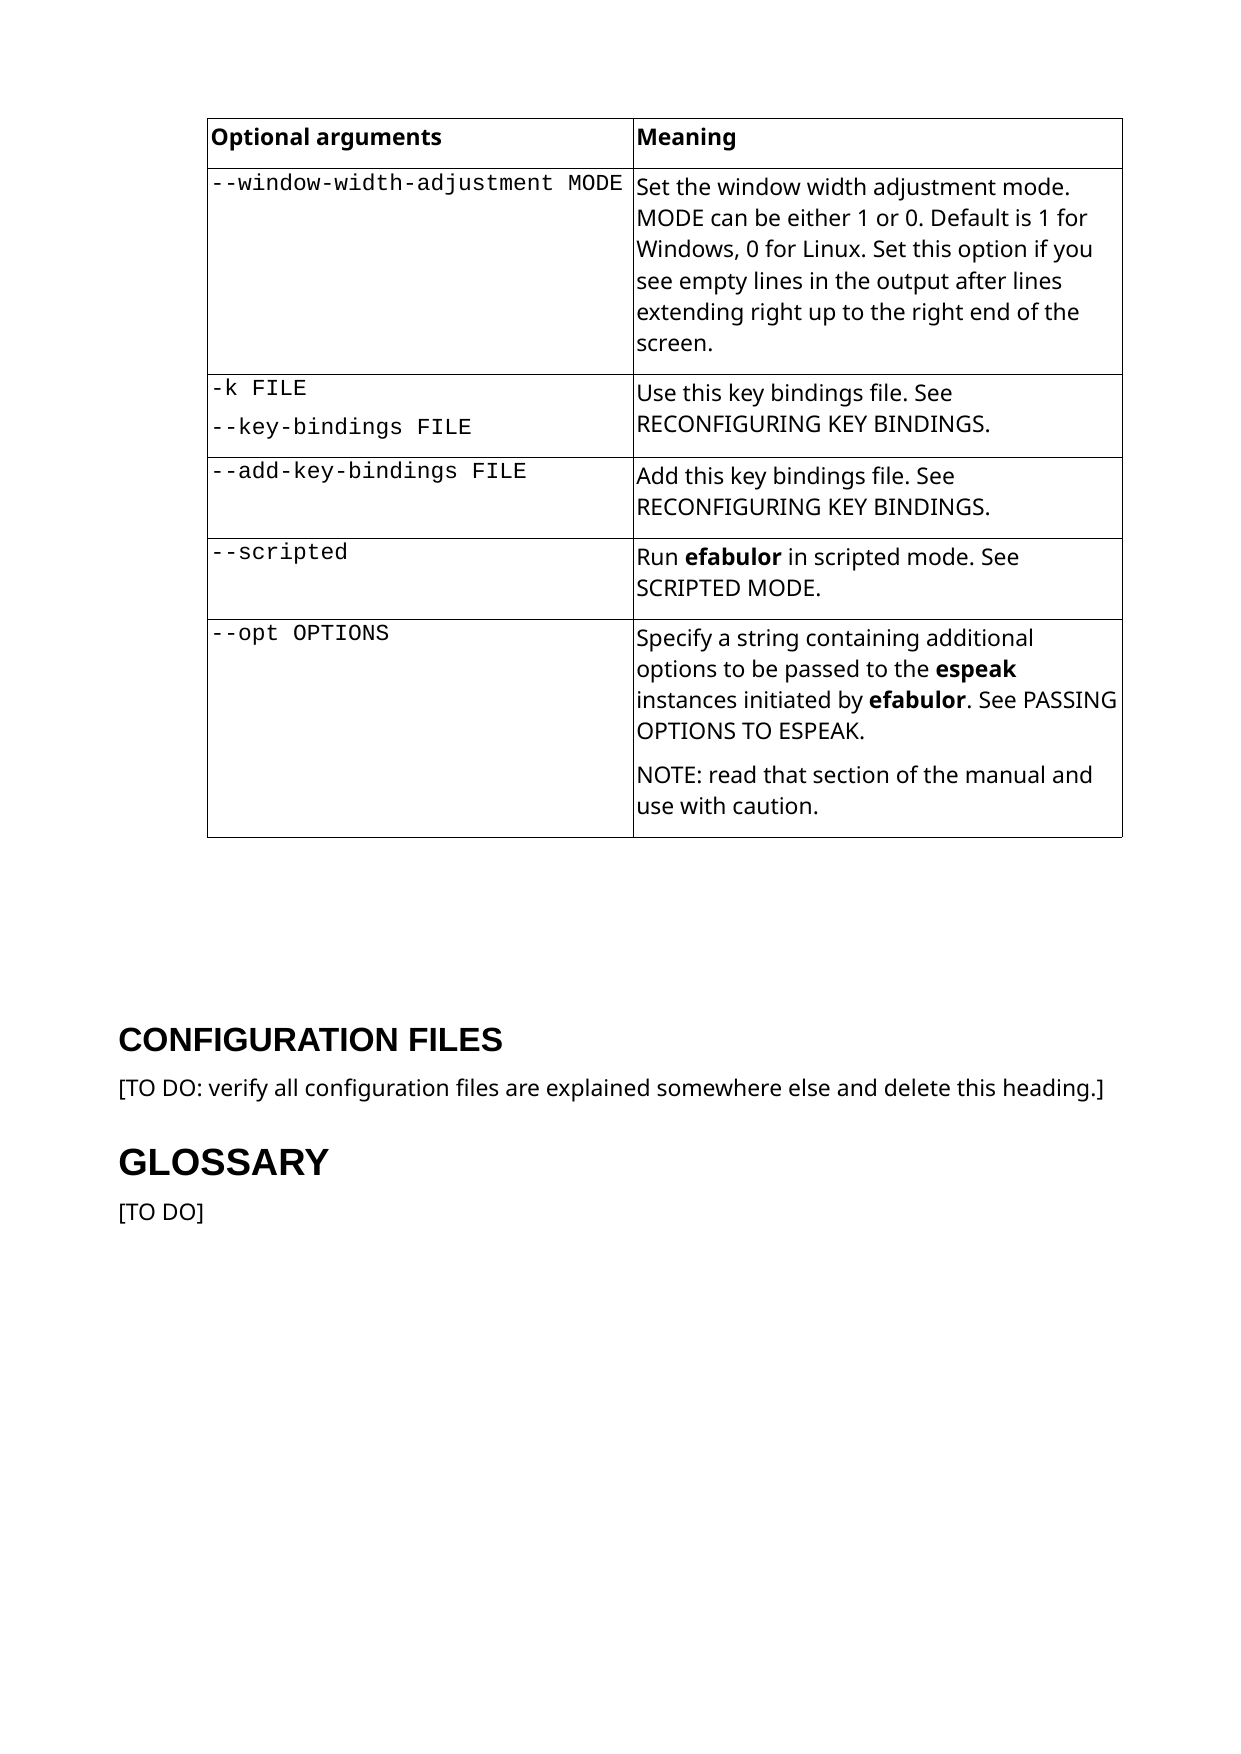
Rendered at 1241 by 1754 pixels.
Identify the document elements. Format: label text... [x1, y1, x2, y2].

table_cell --add-key-bindings FILE [208, 458, 633, 537]
table_header Meaning [634, 119, 1122, 168]
table_cell Use this key bindings file. See RECONFIGURING KEY BINDINGS. [634, 375, 1122, 457]
subtitle CONFIGURATION FILES [118, 1020, 1122, 1059]
table_cell --window-width-adjustment MODE [208, 169, 633, 374]
text [TO DO] [118, 1196, 1122, 1228]
table_cell Add this key bindings file. See RECONFIGURING KEY BINDINGS. [634, 458, 1122, 537]
text [TO DO: verify all configuration files are explained somewhere else and delete this heading.] [118, 1071, 1122, 1103]
table_header Optional arguments [208, 119, 633, 168]
table_cell Specify a string containing additional options to be passed to the espeak instances initiated by efabulor. See PASSING OPTIONS TO ESPEAK. NOTE: read that section of the manual and use with caution. [634, 620, 1122, 837]
table_cell --opt OPTIONS [208, 620, 633, 837]
table_cell Run efabulor in scripted mode. See SCRIPTED MODE. [634, 539, 1122, 618]
subtitle GLOSSARY [118, 1140, 1122, 1184]
table_cell -k FILE --key-bindings FILE [208, 375, 633, 457]
table_cell --scripted [208, 539, 633, 618]
table_cell Set the window width adjustment mode. MODE can be either 1 or 0. Default is 1 for Windows, 0 for Linux. Set this option if you see empty lines in the output after lines extending right up to the right end of the screen. [634, 169, 1122, 374]
